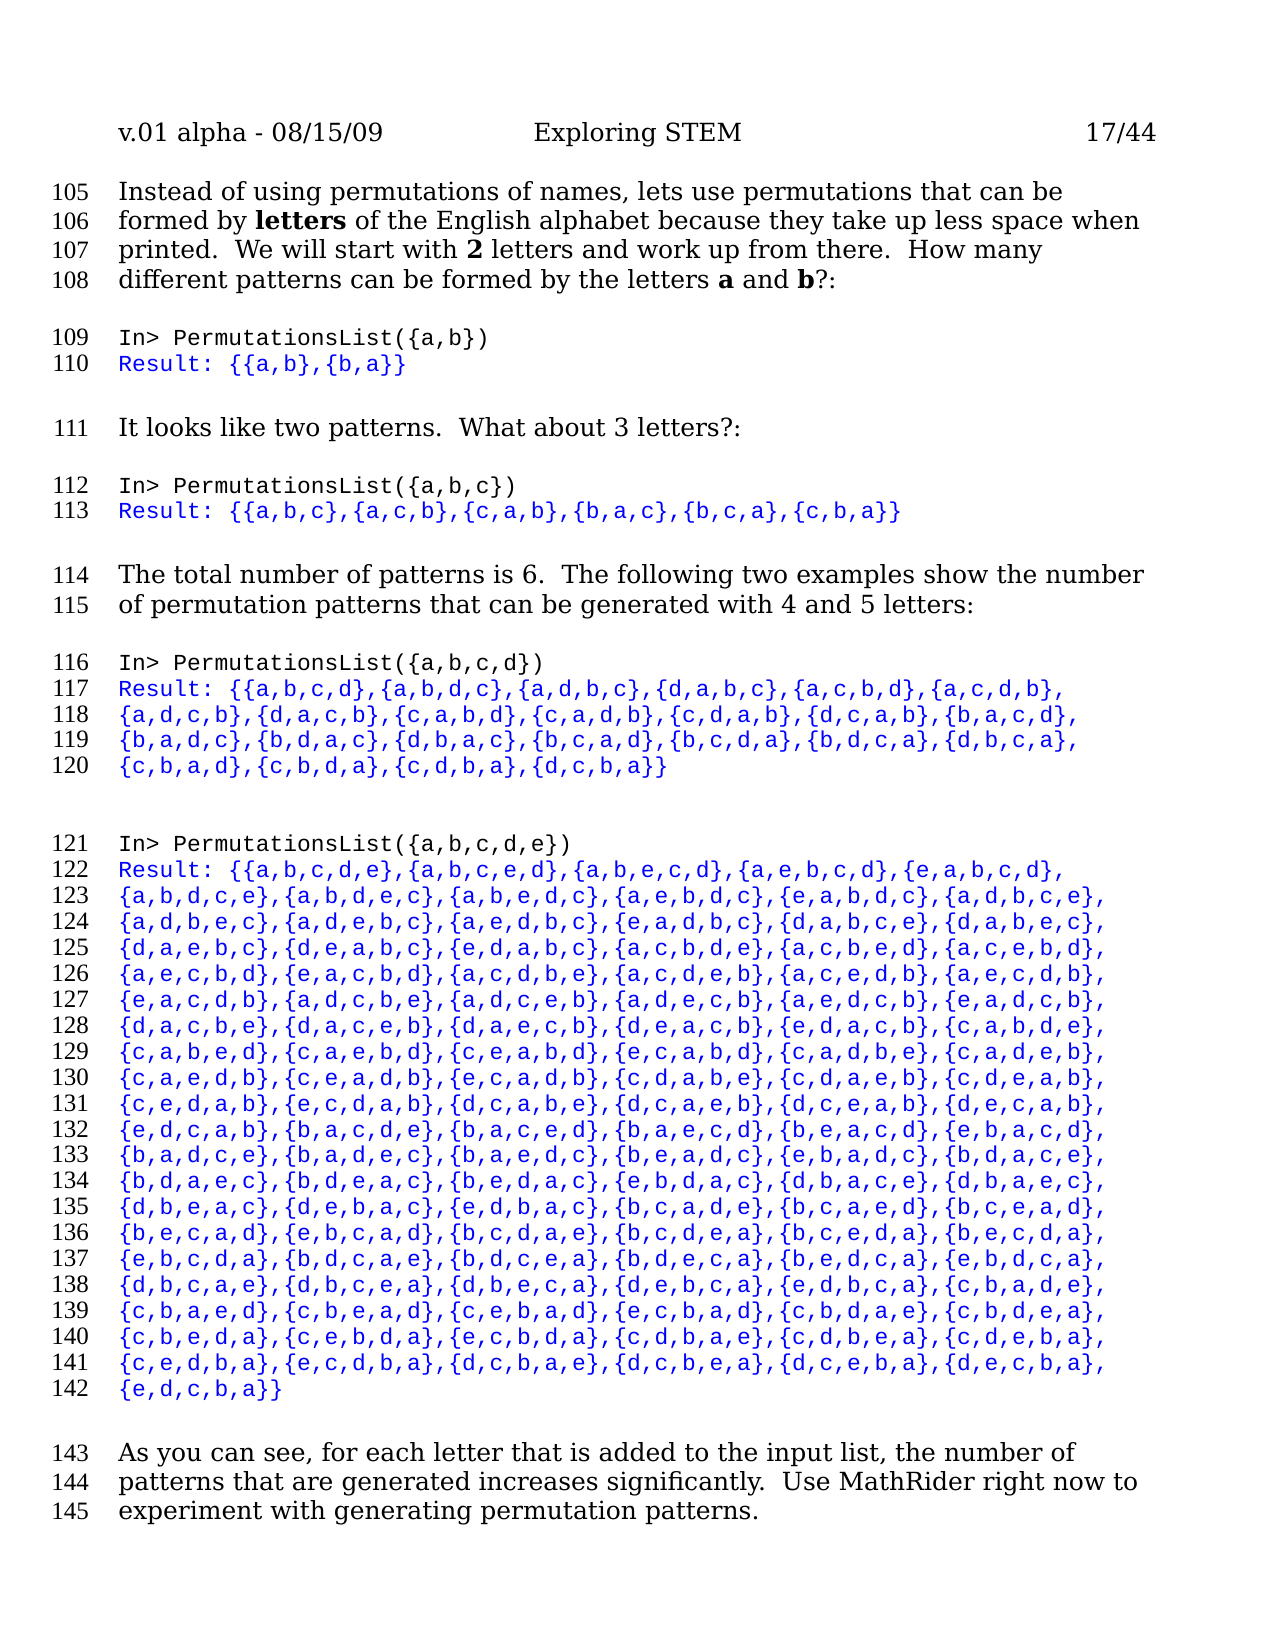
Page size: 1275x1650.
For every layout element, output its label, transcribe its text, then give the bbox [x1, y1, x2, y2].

text In> PermutationsList({a,b}) [118, 326, 1157, 352]
text Instead of using permutations of names, lets use permutations that can be formed by letters of the English alphabet because they take up less space when printed. We will start with 2 letters and work up from there. How many different patterns can be formed by the letters a and b?: [118, 177, 1157, 294]
text The total number of patterns is 6. The following two examples show the number of permutation patterns that can be generated with 4 and 5 letters: [118, 561, 1157, 619]
text It looks like two patterns. What about 3 letters?: [118, 413, 1157, 442]
text Result: {{a,b},{b,a}} [118, 352, 1157, 378]
text In> PermutationsList({a,b,c}) [118, 474, 1157, 500]
text Result: {{a,b,c,d,e},{a,b,c,e,d},{a,b,e,c,d},{a,e,b,c,d},{e,a,b,c,d},{a,b,d,c,e},{a,b,d,e,c},{a,b,e,d,c},{a,e,b,d,c},{e,a,b,d,c},{a,d,b,c,e},{a,d,b,e,c},{a,d,e,b,c},{a,e,d,b,c},{e,a,d,b,c},{d,a,b,c,e},{d,a,b,e,c},{d,a,e,b,c},{d,e,a,b,c},{e,d,a,b,c},{a,c,b,d,e},{a,c,b,e,d},{a,c,e,b,d},{a,e,c,b,d},{e,a,c,b,d},{a,c,d,b,e},{a,c,d,e,b},{a,c,e,d,b},{a,e,c,d,b},{e,a,c,d,b},{a,d,c,b,e},{a,d,c,e,b},{a,d,e,c,b},{a,e,d,c,b},{e,a,d,c,b},{d,a,c,b,e},{d,a,c,e,b},{d,a,e,c,b},{d,e,a,c,b},{e,d,a,c,b},{c,a,b,d,e},{c,a,b,e,d},{c,a,e,b,d},{c,e,a,b,d},{e,c,a,b,d},{c,a,d,b,e},{c,a,d,e,b},{c,a,e,d,b},{c,e,a,d,b},{e,c,a,d,b},{c,d,a,b,e},{c,d,a,e,b},{c,d,e,a,b},{c,e,d,a,b},{e,c,d,a,b},{d,c,a,b,e},{d,c,a,e,b},{d,c,e,a,b},{d,e,c,a,b},{e,d,c,a,b},{b,a,c,d,e},{b,a,c,e,d},{b,a,e,c,d},{b,e,a,c,d},{e,b,a,c,d},{b,a,d,c,e},{b,a,d,e,c},{b,a,e,d,c},{b,e,a,d,c},{e,b,a,d,c},{b,d,a,c,e},{b,d,a,e,c},{b,d,e,a,c},{b,e,d,a,c},{e,b,d,a,c},{d,b,a,c,e},{d,b,a,e,c},{d,b,e,a,c},{d,e,b,a,c},{e,d,b,a,c},{b,c,a,d,e},{b,c,a,e,d},{b,c,e,a,d},{b,e,c,a,d},{e,b,c,a,d},{b,c,d,a,e},{b,c,d,e,a},{b,c,e,d,a},{b,e,c,d,a},{e,b,c,d,a},{b,d,c,a,e},{b,d,c,e,a},{b,d,e,c,a},{b,e,d,c,a},{e,b,d,c,a},{d,b,c,a,e},{d,b,c,e,a},{d,b,e,c,a},{d,e,b,c,a},{e,d,b,c,a},{c,b,a,d,e},{c,b,a,e,d},{c,b,e,a,d},{c,e,b,a,d},{e,c,b,a,d},{c,b,d,a,e},{c,b,d,e,a},{c,b,e,d,a},{c,e,b,d,a},{e,c,b,d,a},{c,d,b,a,e},{c,d,b,e,a},{c,d,e,b,a},{c,e,d,b,a},{e,c,d,b,a},{d,c,b,a,e},{d,c,b,e,a},{d,c,e,b,a},{d,e,c,b,a},{e,d,c,b,a}} [118, 858, 1157, 1403]
text As you can see, for each letter that is added to the input list, the number of patterns that are generated increases significantly. Use MathRider right now to experiment with generating permutation patterns. [118, 1438, 1157, 1526]
text Result: {{a,b,c,d},{a,b,d,c},{a,d,b,c},{d,a,b,c},{a,c,b,d},{a,c,d,b},{a,d,c,b},{d,a,c,b},{c,a,b,d},{c,a,d,b},{c,d,a,b},{d,c,a,b},{b,a,c,d},{b,a,d,c},{b,d,a,c},{d,b,a,c},{b,c,a,d},{b,c,d,a},{b,d,c,a},{d,b,c,a},{c,b,a,d},{c,b,d,a},{c,d,b,a},{d,c,b,a}} [118, 677, 1157, 781]
text In> PermutationsList({a,b,c,d}) [118, 651, 1157, 677]
text In> PermutationsList({a,b,c,d,e}) [118, 833, 1157, 858]
text Result: {{a,b,c},{a,c,b},{c,a,b},{b,a,c},{b,c,a},{c,b,a}} [118, 500, 1157, 526]
